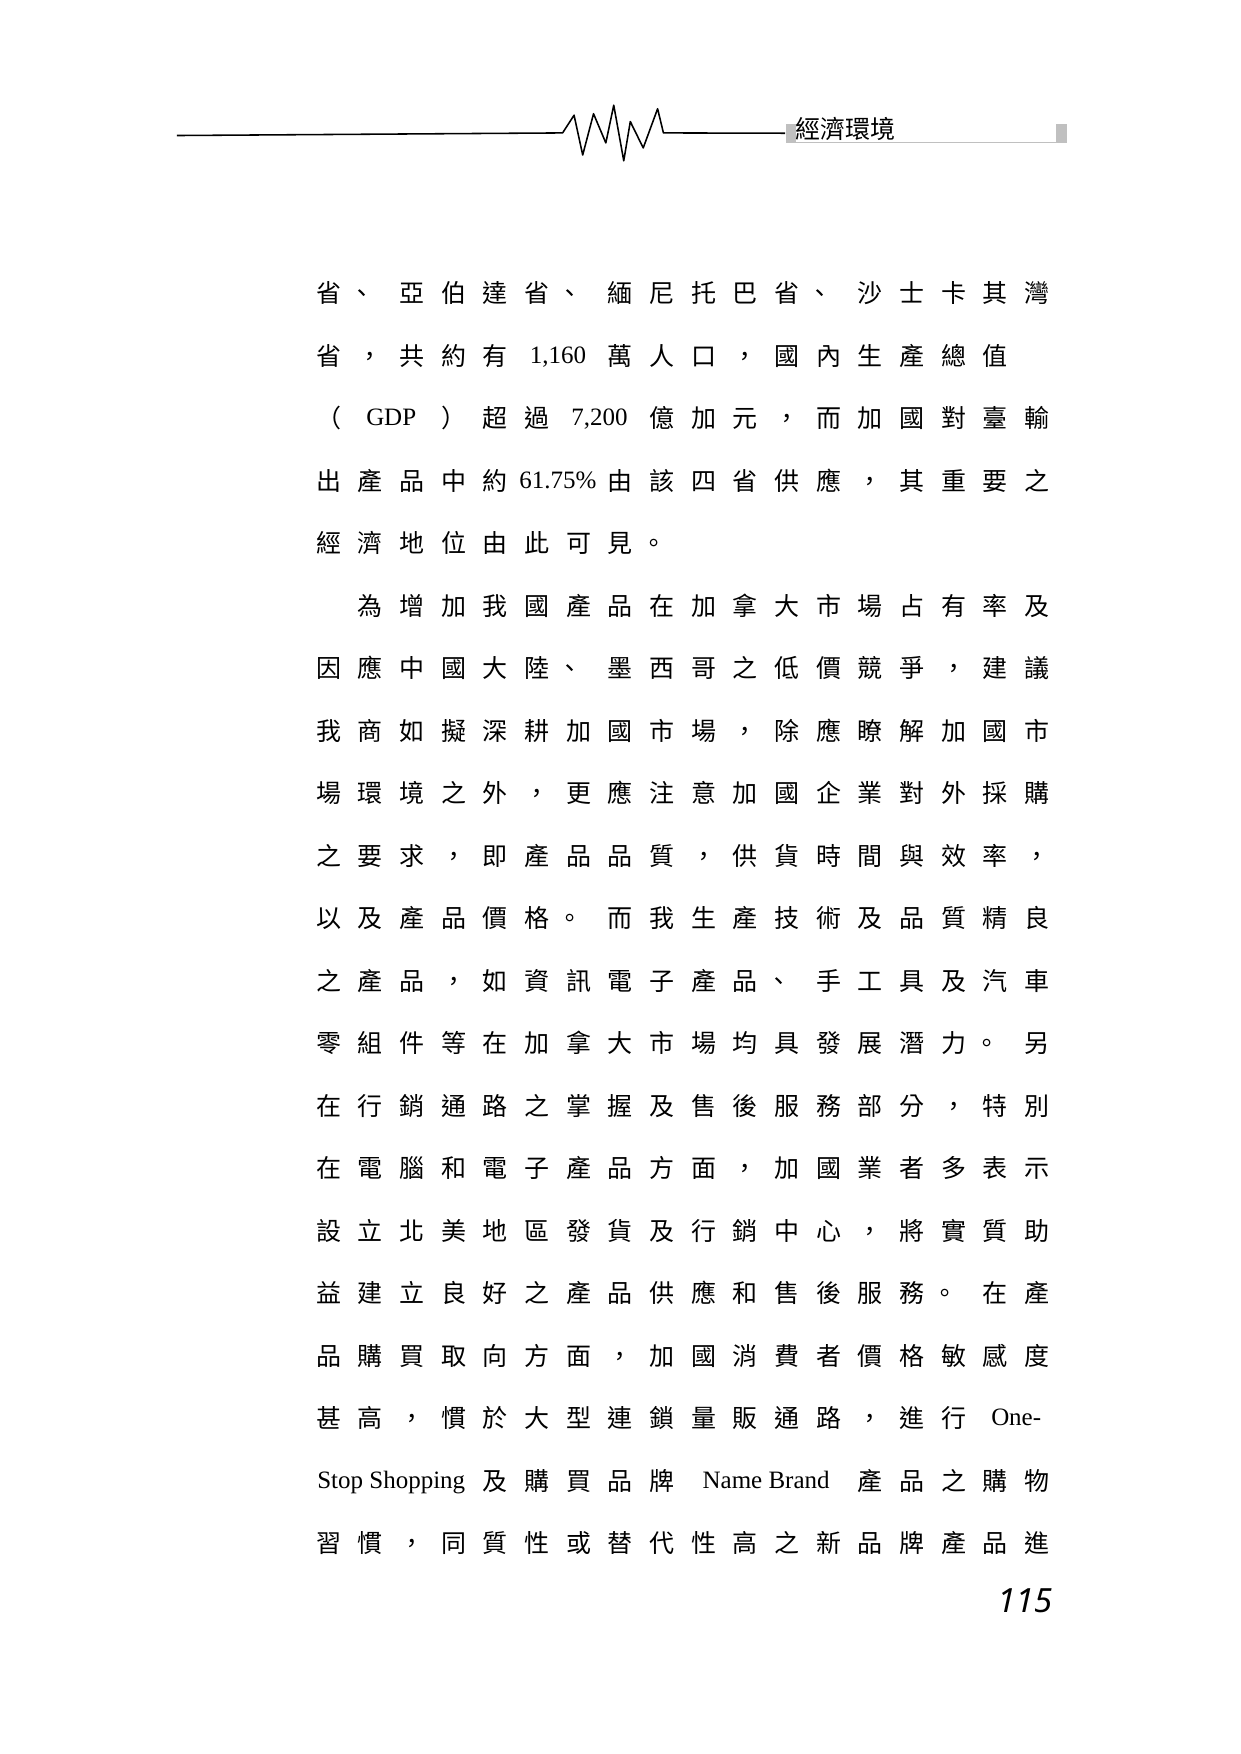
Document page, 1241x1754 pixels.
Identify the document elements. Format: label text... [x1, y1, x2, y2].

text 為增加我國產品在加拿大市場占有率及因應中國大陸、墨西哥之低價競爭，建議我商如擬深耕加國市場，除應瞭解加國市場環境之外，更應注意加國企業對外採購之要求，即產品品質，供貨時間與效率，以及產品價格。而我生產技術及品質精良之產品，如資訊電子產品、手工具及汽車零組件等在加拿大市場均具發展潛力。另在行銷通路之掌握及售後服務部分，特別在電腦和電子產品方面，加國業者多表示設立北美地區發貨及行銷中心，將實質助益建立良好之產品供應和售後服務。在產品購買取向方面，加國消費者價格敏感度甚高，慣於大型連鎖量販通路，進行One-Stop Shopping及購買品牌Name Brand產品之購物習慣，同質性或替代性高之新品牌產品進 [281, 563, 1058, 1563]
text 省、亞伯達省、緬尼托巴省、沙士卡其灣省，共約有1,160萬人口，國內生產總值（GDP）超過7,200億加元，而加國對臺輸出產品中約61.75%由該四省供應，其重要之經濟地位由此可見。 [281, 250, 1058, 563]
